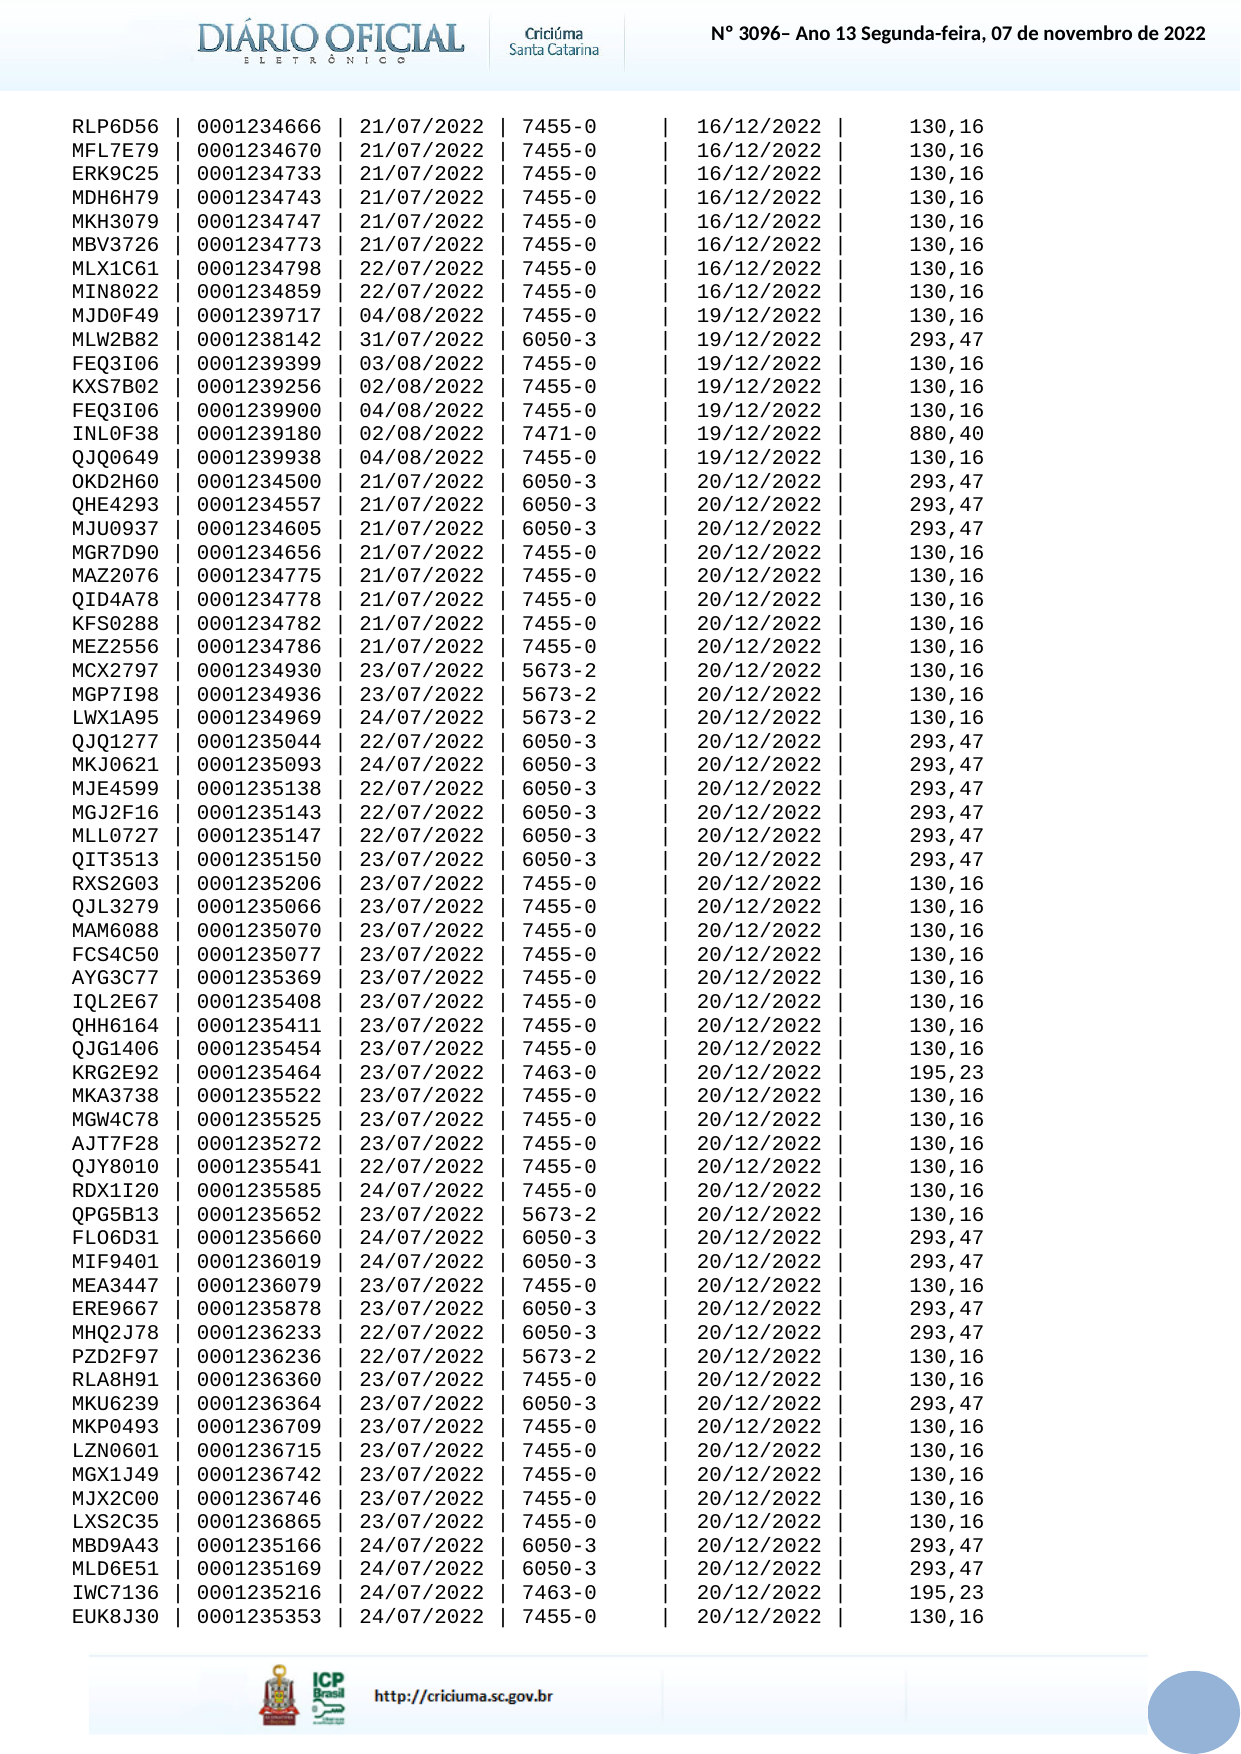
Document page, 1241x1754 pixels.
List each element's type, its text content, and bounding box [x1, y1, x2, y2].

text MAM6088 | 0001235070 | 23/07/2022 | 7455-0 | 20/12/2022 | 130,16 [59, 920, 1167, 944]
text MLL0727 | 0001235147 | 22/07/2022 | 6050-3 | 20/12/2022 | 293,47 [59, 825, 1167, 849]
text MKJ0621 | 0001235093 | 24/07/2022 | 6050-3 | 20/12/2022 | 293,47 [59, 754, 1167, 778]
text MAZ2076 | 0001234775 | 21/07/2022 | 7455-0 | 20/12/2022 | 130,16 [59, 565, 1167, 589]
text KXS7B02 | 0001239256 | 02/08/2022 | 7455-0 | 19/12/2022 | 130,16 [59, 376, 1167, 400]
text MLX1C61 | 0001234798 | 22/07/2022 | 7455-0 | 16/12/2022 | 130,16 [59, 258, 1167, 282]
text MLD6E51 | 0001235169 | 24/07/2022 | 6050-3 | 20/12/2022 | 293,47 [59, 1558, 1167, 1582]
text MGX1J49 | 0001236742 | 23/07/2022 | 7455-0 | 20/12/2022 | 130,16 [59, 1464, 1167, 1487]
text MHQ2J78 | 0001236233 | 22/07/2022 | 6050-3 | 20/12/2022 | 293,47 [59, 1322, 1167, 1346]
text MJX2C00 | 0001236746 | 23/07/2022 | 7455-0 | 20/12/2022 | 130,16 [59, 1487, 1167, 1511]
text ERE9667 | 0001235878 | 23/07/2022 | 6050-3 | 20/12/2022 | 293,47 [59, 1298, 1167, 1322]
text FEQ3I06 | 0001239900 | 04/08/2022 | 7455-0 | 19/12/2022 | 130,16 [59, 400, 1167, 423]
text MEZ2556 | 0001234786 | 21/07/2022 | 7455-0 | 20/12/2022 | 130,16 [59, 636, 1167, 660]
text QPG5B13 | 0001235652 | 23/07/2022 | 5673-2 | 20/12/2022 | 130,16 [59, 1204, 1167, 1227]
text RLA8H91 | 0001236360 | 23/07/2022 | 7455-0 | 20/12/2022 | 130,16 [59, 1369, 1167, 1393]
text MJU0937 | 0001234605 | 21/07/2022 | 6050-3 | 20/12/2022 | 293,47 [59, 518, 1167, 542]
text QJG1406 | 0001235454 | 23/07/2022 | 7455-0 | 20/12/2022 | 130,16 [59, 1038, 1167, 1062]
text MJD0F49 | 0001239717 | 04/08/2022 | 7455-0 | 19/12/2022 | 130,16 [59, 305, 1167, 329]
text INL0F38 | 0001239180 | 02/08/2022 | 7471-0 | 19/12/2022 | 880,40 [59, 423, 1167, 447]
text QJY8010 | 0001235541 | 22/07/2022 | 7455-0 | 20/12/2022 | 130,16 [59, 1156, 1167, 1180]
text FLO6D31 | 0001235660 | 24/07/2022 | 6050-3 | 20/12/2022 | 293,47 [59, 1227, 1167, 1251]
text MJE4599 | 0001235138 | 22/07/2022 | 6050-3 | 20/12/2022 | 293,47 [59, 778, 1167, 802]
text QJL3279 | 0001235066 | 23/07/2022 | 7455-0 | 20/12/2022 | 130,16 [59, 896, 1167, 920]
text KFS0288 | 0001234782 | 21/07/2022 | 7455-0 | 20/12/2022 | 130,16 [59, 613, 1167, 636]
text RLP6D56 | 0001234666 | 21/07/2022 | 7455-0 | 16/12/2022 | 130,16 [59, 116, 1167, 140]
text AYG3C77 | 0001235369 | 23/07/2022 | 7455-0 | 20/12/2022 | 130,16 [59, 967, 1167, 991]
text FEQ3I06 | 0001239399 | 03/08/2022 | 7455-0 | 19/12/2022 | 130,16 [59, 352, 1167, 376]
text MDH6H79 | 0001234743 | 21/07/2022 | 7455-0 | 16/12/2022 | 130,16 [59, 187, 1167, 211]
text MEA3447 | 0001236079 | 23/07/2022 | 7455-0 | 20/12/2022 | 130,16 [59, 1275, 1167, 1298]
text MKP0493 | 0001236709 | 23/07/2022 | 7455-0 | 20/12/2022 | 130,16 [59, 1417, 1167, 1440]
text MBD9A43 | 0001235166 | 24/07/2022 | 6050-3 | 20/12/2022 | 293,47 [59, 1535, 1167, 1558]
text MKH3079 | 0001234747 | 21/07/2022 | 7455-0 | 16/12/2022 | 130,16 [59, 211, 1167, 234]
text IQL2E67 | 0001235408 | 23/07/2022 | 7455-0 | 20/12/2022 | 130,16 [59, 991, 1167, 1014]
text QIT3513 | 0001235150 | 23/07/2022 | 6050-3 | 20/12/2022 | 293,47 [59, 849, 1167, 873]
text MGR7D90 | 0001234656 | 21/07/2022 | 7455-0 | 20/12/2022 | 130,16 [59, 542, 1167, 565]
text IWC7136 | 0001235216 | 24/07/2022 | 7463-0 | 20/12/2022 | 195,23 [59, 1582, 1167, 1606]
text MGP7I98 | 0001234936 | 23/07/2022 | 5673-2 | 20/12/2022 | 130,16 [59, 683, 1167, 707]
text PZD2F97 | 0001236236 | 22/07/2022 | 5673-2 | 20/12/2022 | 130,16 [59, 1346, 1167, 1369]
text QHH6164 | 0001235411 | 23/07/2022 | 7455-0 | 20/12/2022 | 130,16 [59, 1014, 1167, 1038]
text RXS2G03 | 0001235206 | 23/07/2022 | 7455-0 | 20/12/2022 | 130,16 [59, 873, 1167, 896]
text RDX1I20 | 0001235585 | 24/07/2022 | 7455-0 | 20/12/2022 | 130,16 [59, 1180, 1167, 1204]
text LXS2C35 | 0001236865 | 23/07/2022 | 7455-0 | 20/12/2022 | 130,16 [59, 1511, 1167, 1535]
text LWX1A95 | 0001234969 | 24/07/2022 | 5673-2 | 20/12/2022 | 130,16 [59, 707, 1167, 731]
text MBV3726 | 0001234773 | 21/07/2022 | 7455-0 | 16/12/2022 | 130,16 [59, 234, 1167, 258]
text EUK8J30 | 0001235353 | 24/07/2022 | 7455-0 | 20/12/2022 | 130,16 [59, 1606, 1167, 1629]
text QJQ0649 | 0001239938 | 04/08/2022 | 7455-0 | 19/12/2022 | 130,16 [59, 447, 1167, 471]
text MKA3738 | 0001235522 | 23/07/2022 | 7455-0 | 20/12/2022 | 130,16 [59, 1086, 1167, 1109]
text MIN8022 | 0001234859 | 22/07/2022 | 7455-0 | 16/12/2022 | 130,16 [59, 282, 1167, 305]
text MGW4C78 | 0001235525 | 23/07/2022 | 7455-0 | 20/12/2022 | 130,16 [59, 1109, 1167, 1133]
text OKD2H60 | 0001234500 | 21/07/2022 | 6050-3 | 20/12/2022 | 293,47 [59, 471, 1167, 494]
text QID4A78 | 0001234778 | 21/07/2022 | 7455-0 | 20/12/2022 | 130,16 [59, 589, 1167, 613]
text MGJ2F16 | 0001235143 | 22/07/2022 | 6050-3 | 20/12/2022 | 293,47 [59, 802, 1167, 825]
text MCX2797 | 0001234930 | 23/07/2022 | 5673-2 | 20/12/2022 | 130,16 [59, 660, 1167, 683]
text LZN0601 | 0001236715 | 23/07/2022 | 7455-0 | 20/12/2022 | 130,16 [59, 1440, 1167, 1464]
text MFL7E79 | 0001234670 | 21/07/2022 | 7455-0 | 16/12/2022 | 130,16 [59, 140, 1167, 163]
text MLW2B82 | 0001238142 | 31/07/2022 | 6050-3 | 19/12/2022 | 293,47 [59, 329, 1167, 352]
text AJT7F28 | 0001235272 | 23/07/2022 | 7455-0 | 20/12/2022 | 130,16 [59, 1133, 1167, 1156]
text ERK9C25 | 0001234733 | 21/07/2022 | 7455-0 | 16/12/2022 | 130,16 [59, 163, 1167, 187]
text KRG2E92 | 0001235464 | 23/07/2022 | 7463-0 | 20/12/2022 | 195,23 [59, 1062, 1167, 1086]
text QJQ1277 | 0001235044 | 22/07/2022 | 6050-3 | 20/12/2022 | 293,47 [59, 731, 1167, 754]
text MIF9401 | 0001236019 | 24/07/2022 | 6050-3 | 20/12/2022 | 293,47 [59, 1251, 1167, 1275]
text MKU6239 | 0001236364 | 23/07/2022 | 6050-3 | 20/12/2022 | 293,47 [59, 1393, 1167, 1417]
text FCS4C50 | 0001235077 | 23/07/2022 | 7455-0 | 20/12/2022 | 130,16 [59, 944, 1167, 967]
text QHE4293 | 0001234557 | 21/07/2022 | 6050-3 | 20/12/2022 | 293,47 [59, 494, 1167, 518]
